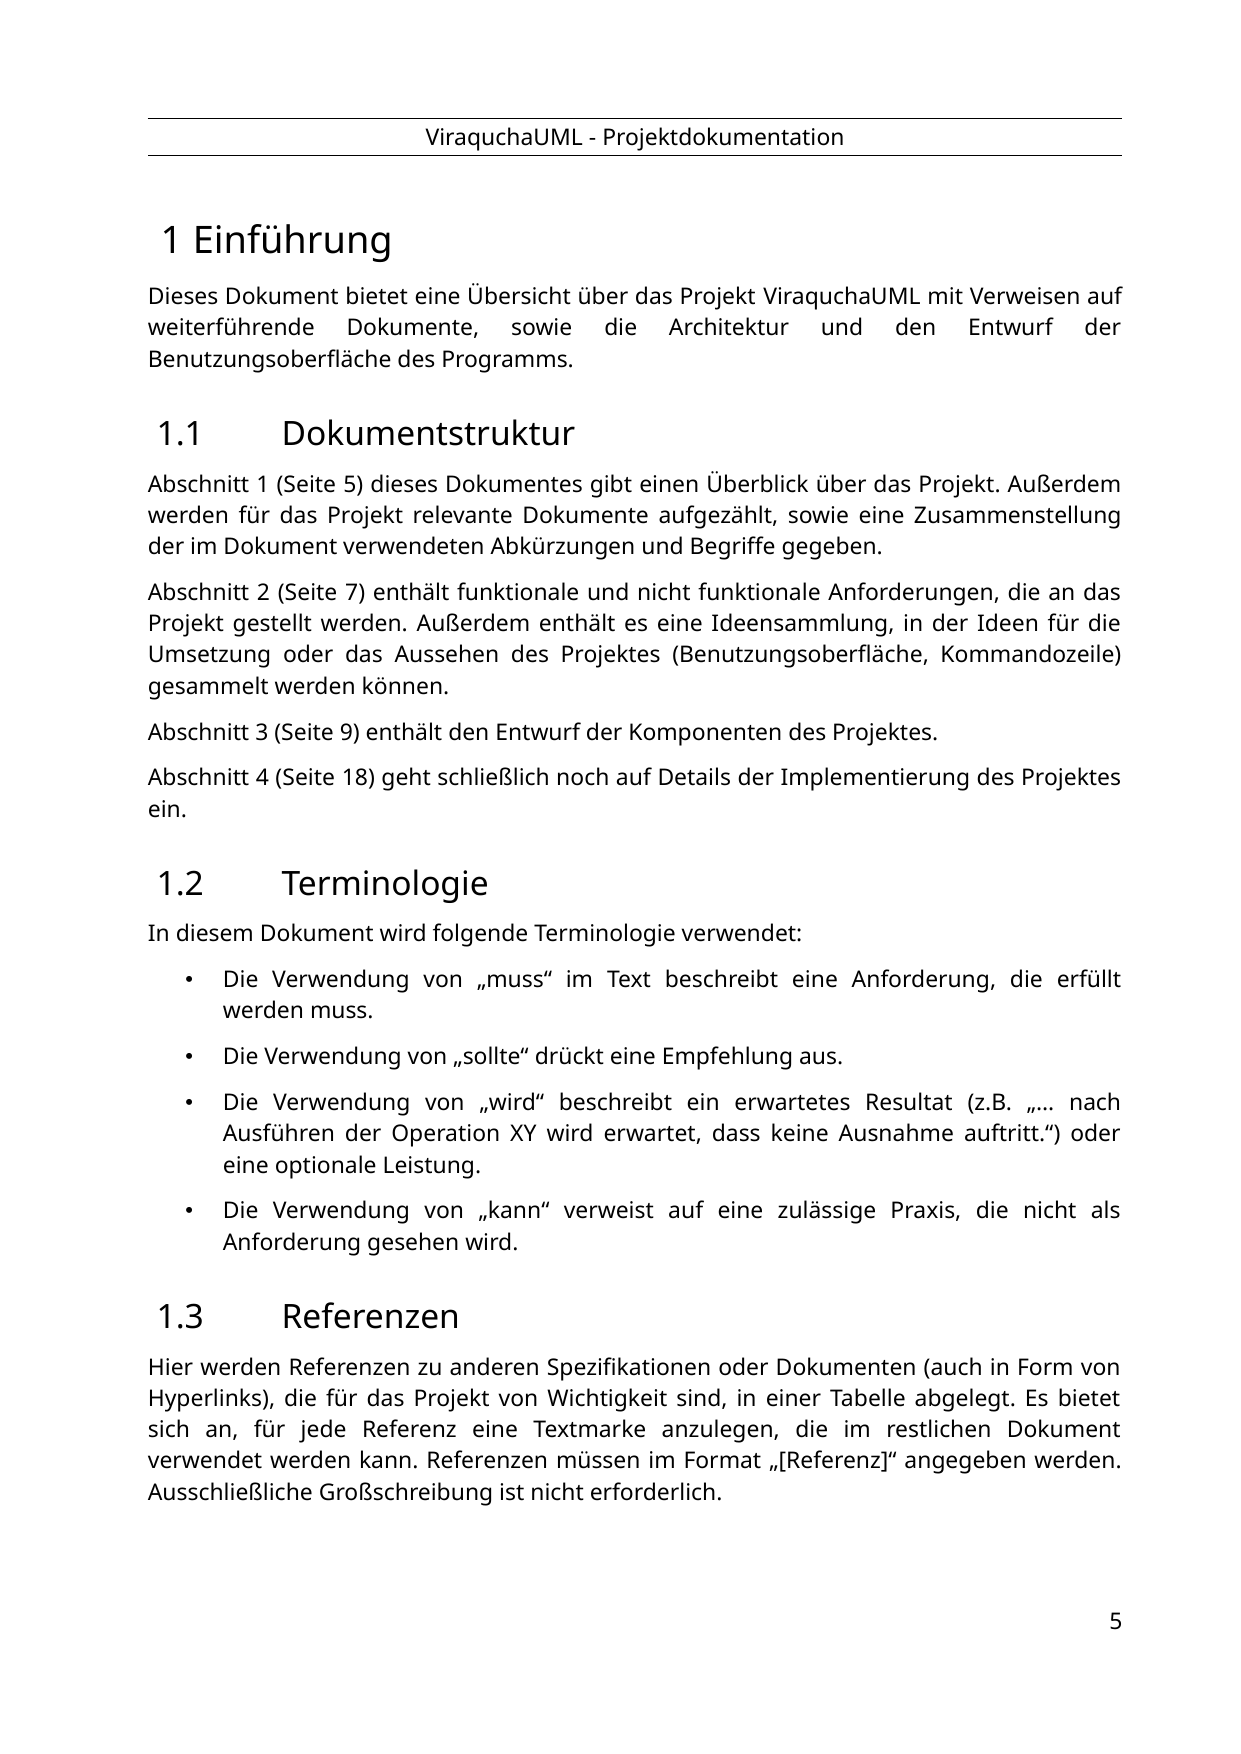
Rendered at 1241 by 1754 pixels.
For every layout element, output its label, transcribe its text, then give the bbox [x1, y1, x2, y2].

subtitle Einführung [148, 210, 1122, 268]
text Hier werden Referenzen zu anderen Spezifikationen oder Dokumenten (auch in Form von Hyperlinks), die für das Projekt von Wichtigkeit sind, in einer Tabelle abgelegt. Es bietet sich an, für jede Referenz eine Textmarke anzulegen, die im restlichen Dokument verwendet werden kann. Referenzen müssen im Format „[Referenz]“ angegeben werden. Ausschließliche Großschreibung ist nicht erforderlich. [148, 1351, 1122, 1507]
text Abschnitt 3 (Seite 9) enthält den Entwurf der Komponenten des Projektes. [148, 715, 1122, 747]
text Abschnitt 2 (Seite 7) enthält funktionale und nicht funktionale Anforderungen, die an das Projekt gestellt werden. Außerdem enthält es eine Ideensammlung, in der Ideen für die Umsetzung oder das Aussehen des Projektes (Benutzungsoberfläche, Kommandozeile) gesammelt werden können. [148, 576, 1122, 701]
text Dieses Dokument bietet eine Übersicht über das Projekt ViraquchaUML mit Verweisen auf weiterführende Dokumente, sowie die Architektur und den Entwurf der Benutzungsoberfläche des Programms. [148, 280, 1122, 374]
subtitle Referenzen [148, 1292, 1122, 1338]
subtitle Terminologie [148, 859, 1122, 905]
text Abschnitt 1 (Seite 5) dieses Dokumentes gibt einen Überblick über das Projekt. Außerdem werden für das Projekt relevante Dokumente aufgezählt, sowie eine Zusammenstellung der im Dokument verwendeten Abkürzungen und Begriffe gegeben. [148, 467, 1122, 561]
text Abschnitt 4 (Seite 18) geht schließlich noch auf Details der Implementierung des Projektes ein. [148, 761, 1122, 824]
text In diesem Dokument wird folgende Terminologie verwendet: [148, 917, 1122, 949]
list Die Verwendung von „wird“ beschreibt ein erwartetes Resultat (z.B. „… nach Ausführen der Operation XY wird erwartet, dass keine Ausnahme auftritt.“) oder eine optionale Leistung. [185, 1086, 1122, 1180]
subtitle Dokumentstruktur [148, 409, 1122, 455]
list Die Verwendung von „kann“ verweist auf eine zulässige Praxis, die nicht als Anforderung gesehen wird. [185, 1194, 1122, 1257]
list Die Verwendung von „sollte“ drückt eine Empfehlung aus. [185, 1040, 1122, 1072]
list Die Verwendung von „muss“ im Text beschreibt eine Anforderung, die erfüllt werden muss. [185, 963, 1122, 1026]
